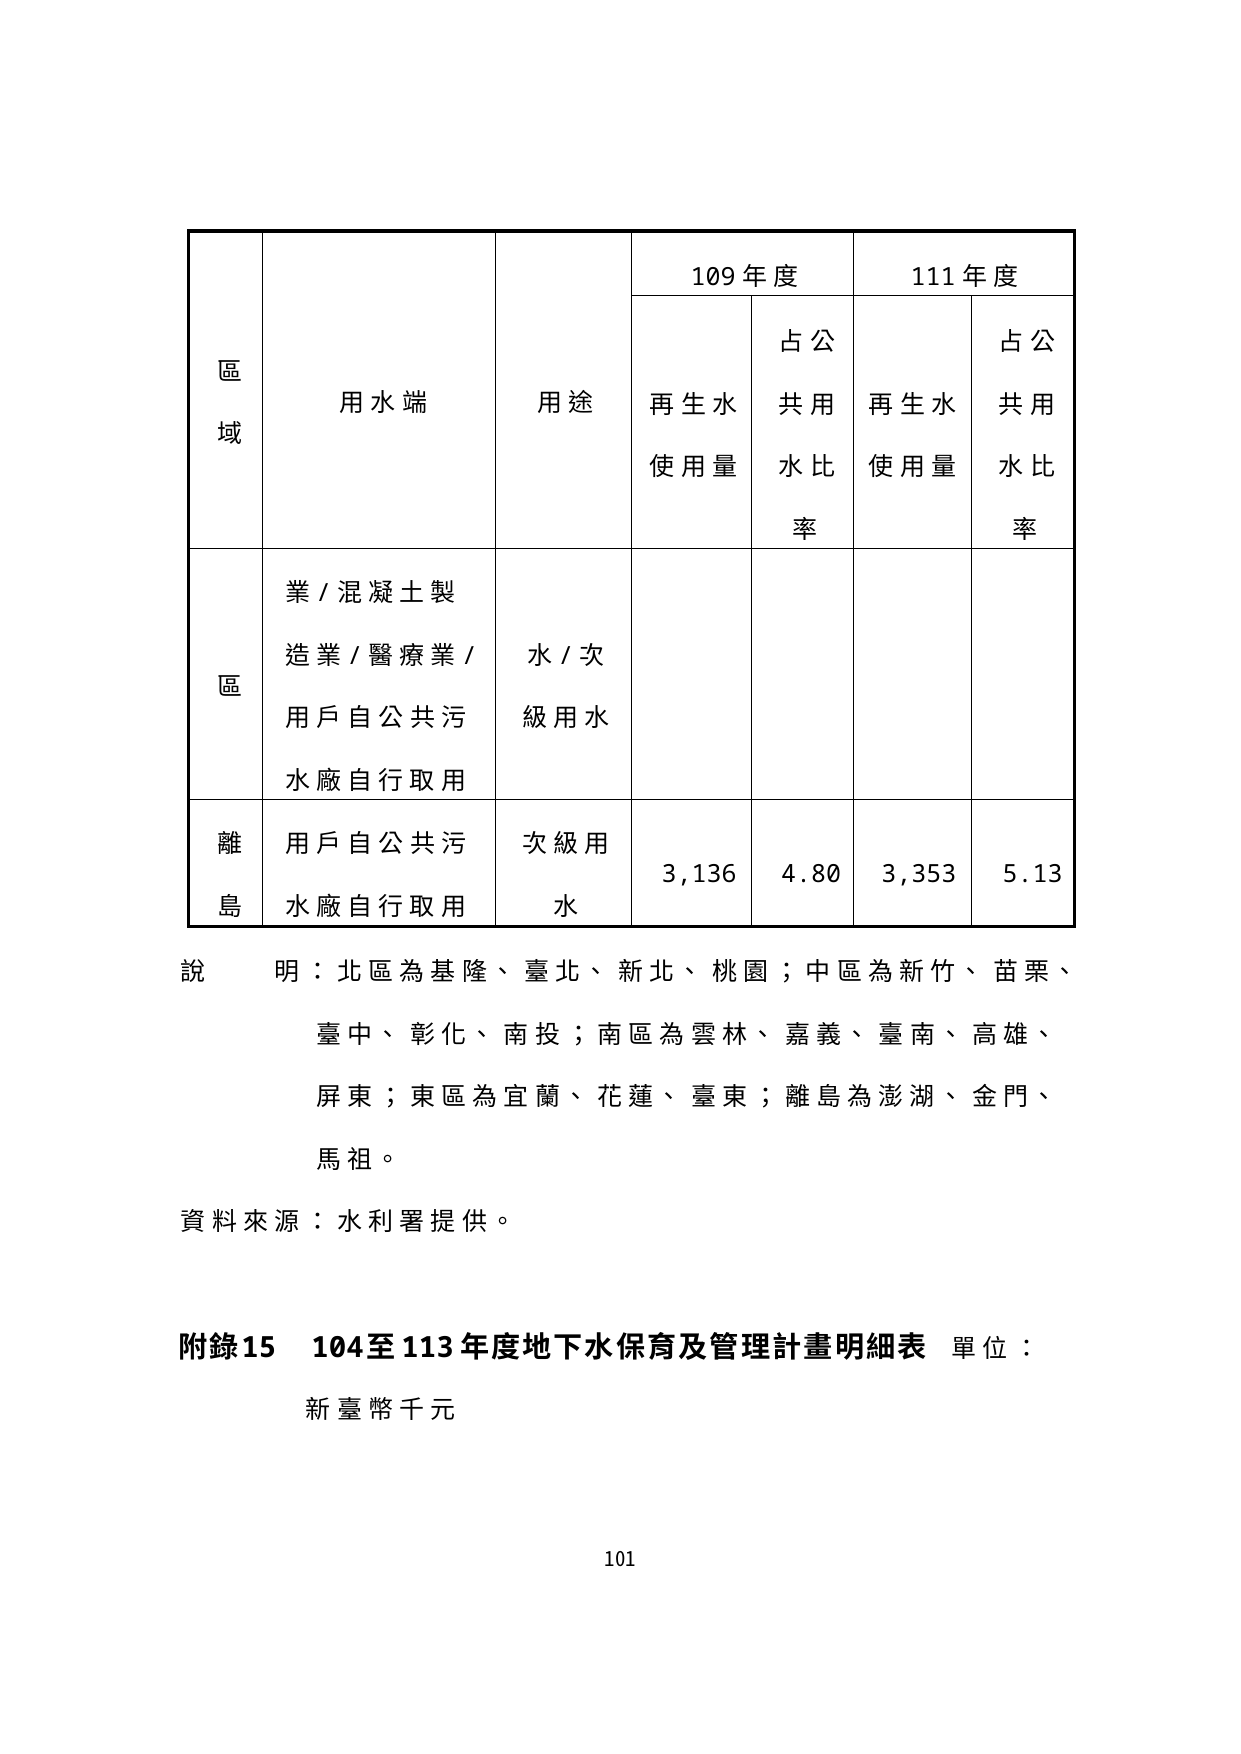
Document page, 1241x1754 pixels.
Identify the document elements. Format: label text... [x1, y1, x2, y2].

table_header 用途 [496, 233, 631, 548]
table_header 109年度 [632, 233, 853, 295]
table_cell 再生水使用量 [632, 296, 751, 548]
table_header 用水端 [263, 233, 495, 548]
table_cell 業/混凝土製造業/醫療業/用戶自公共污水廠自行取用 [263, 549, 495, 799]
table_cell [632, 549, 751, 799]
table_cell 4.80 [752, 800, 853, 925]
table_header 區域 [190, 233, 262, 548]
text 附錄15 104至113年度地下水保育及管理計畫明細表 單位：新臺幣千元 [177, 1303, 1063, 1428]
table_cell 5.13 [972, 800, 1073, 925]
table_header 111年度 [854, 233, 1073, 295]
table_cell [972, 549, 1073, 799]
table_cell 再生水使用量 [854, 296, 971, 548]
table_cell 離島 [190, 800, 262, 925]
text 說 明：北區為基隆、臺北、新北、桃園；中區為新竹、苗栗、臺中、彰化、南投；南區為雲林、嘉義、臺南、高雄、屏東；東區為宜蘭、花蓮、臺東；離島為澎湖、金門、馬祖。 [177, 928, 1063, 1178]
table_cell 占公共用水比率 [752, 296, 853, 548]
table_cell 用戶自公共污水廠自行取用 [263, 800, 495, 925]
table_cell 次級用水 [496, 800, 631, 925]
text 資料來源：水利署提供。 [177, 1178, 1063, 1241]
table_cell 區 [190, 549, 262, 799]
table_cell 占公共用水比率 [972, 296, 1073, 548]
table_cell [854, 549, 971, 799]
table_cell 水/次級用水 [496, 549, 631, 799]
table_cell [752, 549, 853, 799]
table_cell 3,136 [632, 800, 751, 925]
table_cell 3,353 [854, 800, 971, 925]
